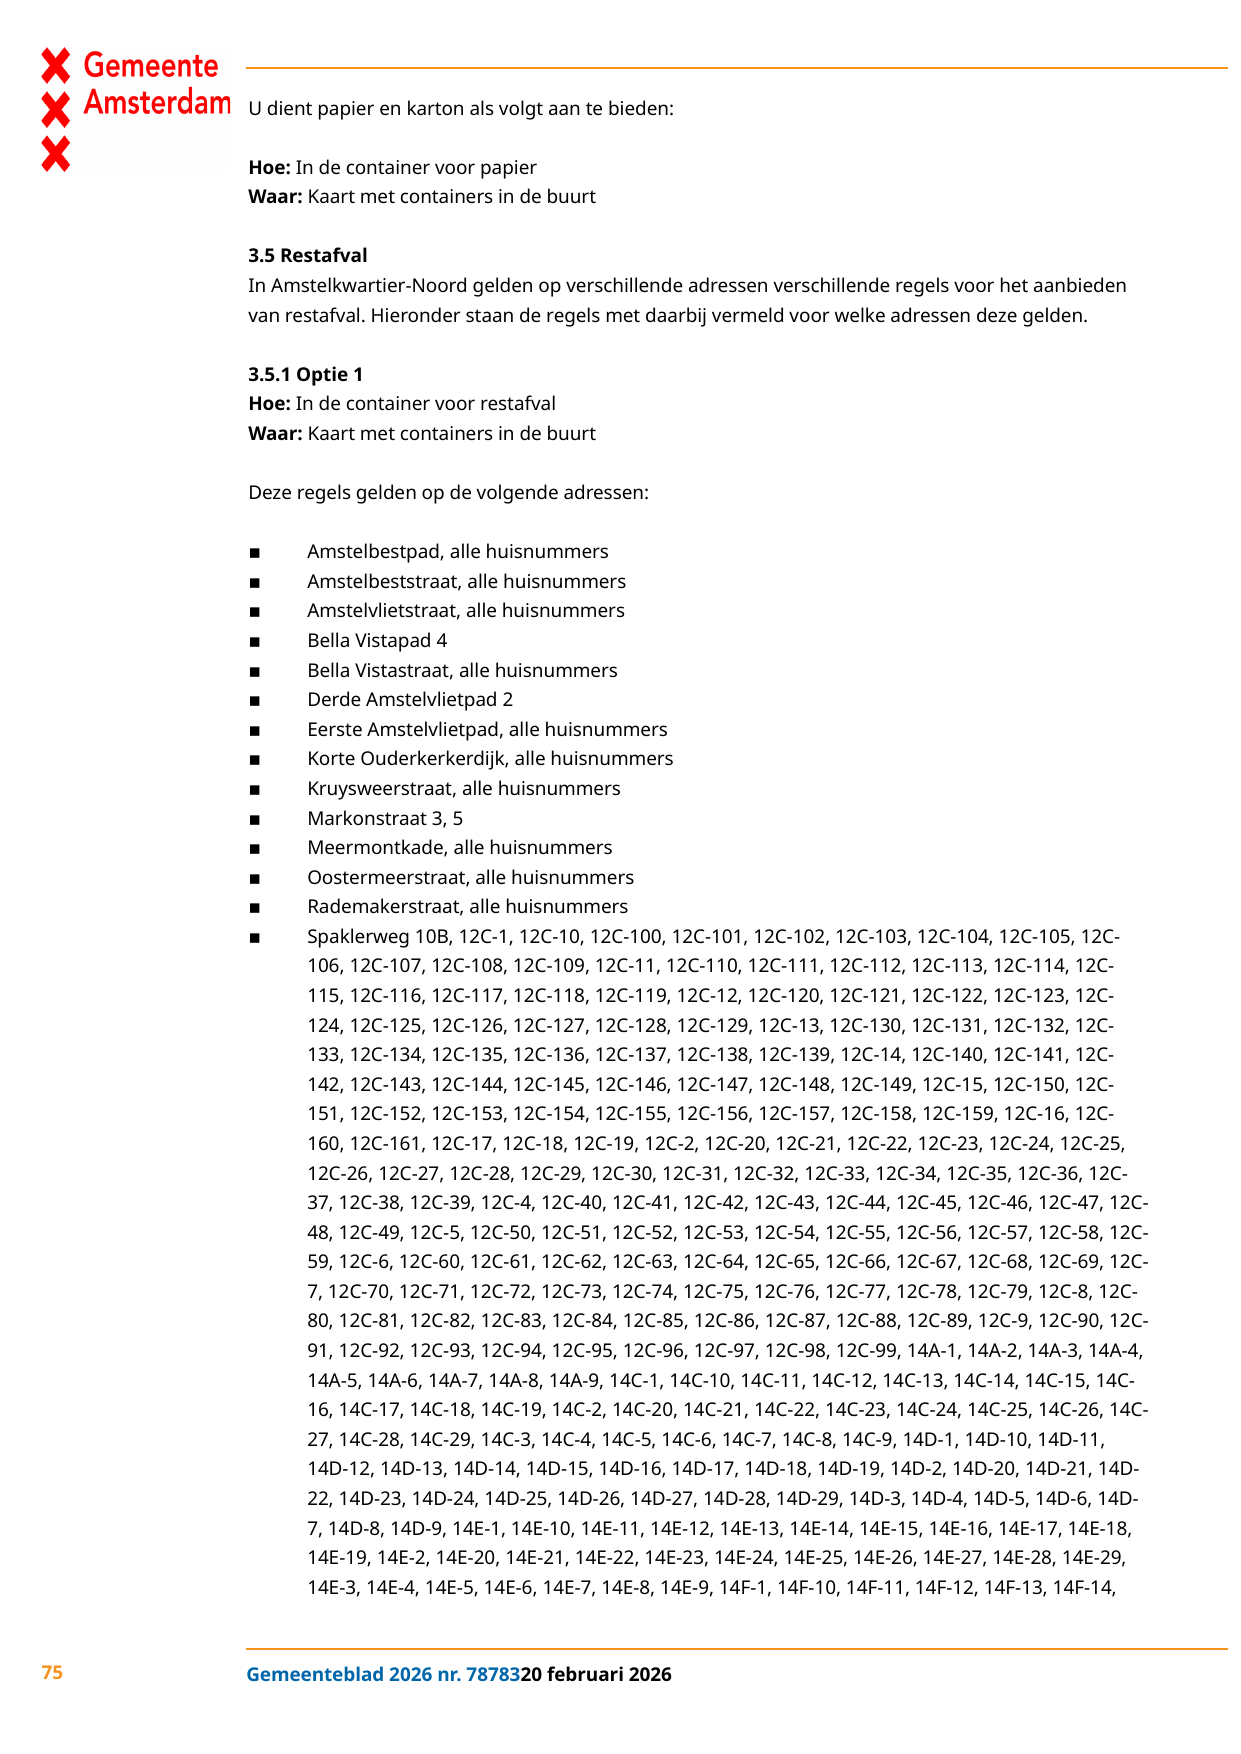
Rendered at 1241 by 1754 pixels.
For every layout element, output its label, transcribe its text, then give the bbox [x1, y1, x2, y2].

list Derde Amstelvlietpad 2 [248, 686, 1152, 712]
list Amstelbestpad, alle huisnummers [248, 538, 1152, 564]
text Hoe: In de container voor restafval [248, 391, 1152, 416]
list Kruysweerstraat, alle huisnummers [248, 775, 1152, 801]
text U dient papier en karton als volgt aan te bieden: [248, 95, 1152, 121]
text 3.5 Restafval [248, 243, 1152, 268]
picture [41, 47, 231, 172]
list Amstelvlietstraat, alle huisnummers [248, 598, 1152, 623]
list Eerste Amstelvlietpad, alle huisnummers [248, 716, 1152, 742]
text Deze regels gelden op de volgende adressen: [248, 479, 1152, 505]
text 3.5.1 Optie 1 [248, 361, 1152, 387]
list Korte Ouderkerkerdijk, alle huisnummers [248, 746, 1152, 771]
text Hoe: In de container voor papier [248, 154, 1152, 180]
list Amstelbeststraat, alle huisnummers [248, 568, 1152, 594]
text Waar: Kaart met containers in de buurt [248, 420, 1152, 446]
list Spaklerweg 10B, 12C-1, 12C-10, 12C-100, 12C-101, 12C-102, 12C-103, 12C-104, 12C-105, 12C-106, 12C-107, 12C-108, 12C-109, 12C-11, 12C-110, 12C-111, 12C-112, 12C-113, 12C-114, 12C-115, 12C-116, 12C-117, 12C-118, 12C-119, 12C-12, 12C-120, 12C-121, 12C-122, 12C-123, 12C-124, 12C-125, 12C-126, 12C-127, 12C-128, 12C-129, 12C-13, 12C-130, 12C-131, 12C-132, 12C-133, 12C-134, 12C-135, 12C-136, 12C-137, 12C-138, 12C-139, 12C-14, 12C-140, 12C-141, 12C-142, 12C-143, 12C-144, 12C-145, 12C-146, 12C-147, 12C-148, 12C-149, 12C-15, 12C-150, 12C-151, 12C-152, 12C-153, 12C-154, 12C-155, 12C-156, 12C-157, 12C-158, 12C-159, 12C-16, 12C-160, 12C-161, 12C-17, 12C-18, 12C-19, 12C-2, 12C-20, 12C-21, 12C-22, 12C-23, 12C-24, 12C-25, 12C-26, 12C-27, 12C-28, 12C-29, 12C-30, 12C-31, 12C-32, 12C-33, 12C-34, 12C-35, 12C-36, 12C-37, 12C-38, 12C-39, 12C-4, 12C-40, 12C-41, 12C-42, 12C-43, 12C-44, 12C-45, 12C-46, 12C-47, 12C-48, 12C-49, 12C-5, 12C-50, 12C-51, 12C-52, 12C-53, 12C-54, 12C-55, 12C-56, 12C-57, 12C-58, 12C-59, 12C-6, 12C-60, 12C-61, 12C-62, 12C-63, 12C-64, 12C-65, 12C-66, 12C-67, 12C-68, 12C-69, 12C-7, 12C-70, 12C-71, 12C-72, 12C-73, 12C-74, 12C-75, 12C-76, 12C-77, 12C-78, 12C-79, 12C-8, 12C-80, 12C-81, 12C-82, 12C-83, 12C-84, 12C-85, 12C-86, 12C-87, 12C-88, 12C-89, 12C-9, 12C-90, 12C-91, 12C-92, 12C-93, 12C-94, 12C-95, 12C-96, 12C-97, 12C-98, 12C-99, 14A-1, 14A-2, 14A-3, 14A-4, 14A-5, 14A-6, 14A-7, 14A-8, 14A-9, 14C-1, 14C-10, 14C-11, 14C-12, 14C-13, 14C-14, 14C-15, 14C-16, 14C-17, 14C-18, 14C-19, 14C-2, 14C-20, 14C-21, 14C-22, 14C-23, 14C-24, 14C-25, 14C-26, 14C-27, 14C-28, 14C-29, 14C-3, 14C-4, 14C-5, 14C-6, 14C-7, 14C-8, 14C-9, 14D-1, 14D-10, 14D-11, 14D-12, 14D-13, 14D-14, 14D-15, 14D-16, 14D-17, 14D-18, 14D-19, 14D-2, 14D-20, 14D-21, 14D-22, 14D-23, 14D-24, 14D-25, 14D-26, 14D-27, 14D-28, 14D-29, 14D-3, 14D-4, 14D-5, 14D-6, 14D-7, 14D-8, 14D-9, 14E-1, 14E-10, 14E-11, 14E-12, 14E-13, 14E-14, 14E-15, 14E-16, 14E-17, 14E-18, 14E-19, 14E-2, 14E-20, 14E-21, 14E-22, 14E-23, 14E-24, 14E-25, 14E-26, 14E-27, 14E-28, 14E-29, 14E-3, 14E-4, 14E-5, 14E-6, 14E-7, 14E-8, 14E-9, 14F-1, 14F-10, 14F-11, 14F-12, 14F-13, 14F-14, [248, 923, 1152, 1600]
text In Amstelkwartier-Noord gelden op verschillende adressen verschillende regels voor het aanbieden van restafval. Hieronder staan de regels met daarbij vermeld voor welke adressen deze gelden. [248, 272, 1152, 328]
list Meermontkade, alle huisnummers [248, 834, 1152, 860]
list Bella Vistapad 4 [248, 627, 1152, 653]
list Rademakerstraat, alle huisnummers [248, 893, 1152, 919]
text Waar: Kaart met containers in de buurt [248, 183, 1152, 209]
list Bella Vistastraat, alle huisnummers [248, 657, 1152, 683]
list Markonstraat 3, 5 [248, 805, 1152, 831]
list Oostermeerstraat, alle huisnummers [248, 864, 1152, 890]
